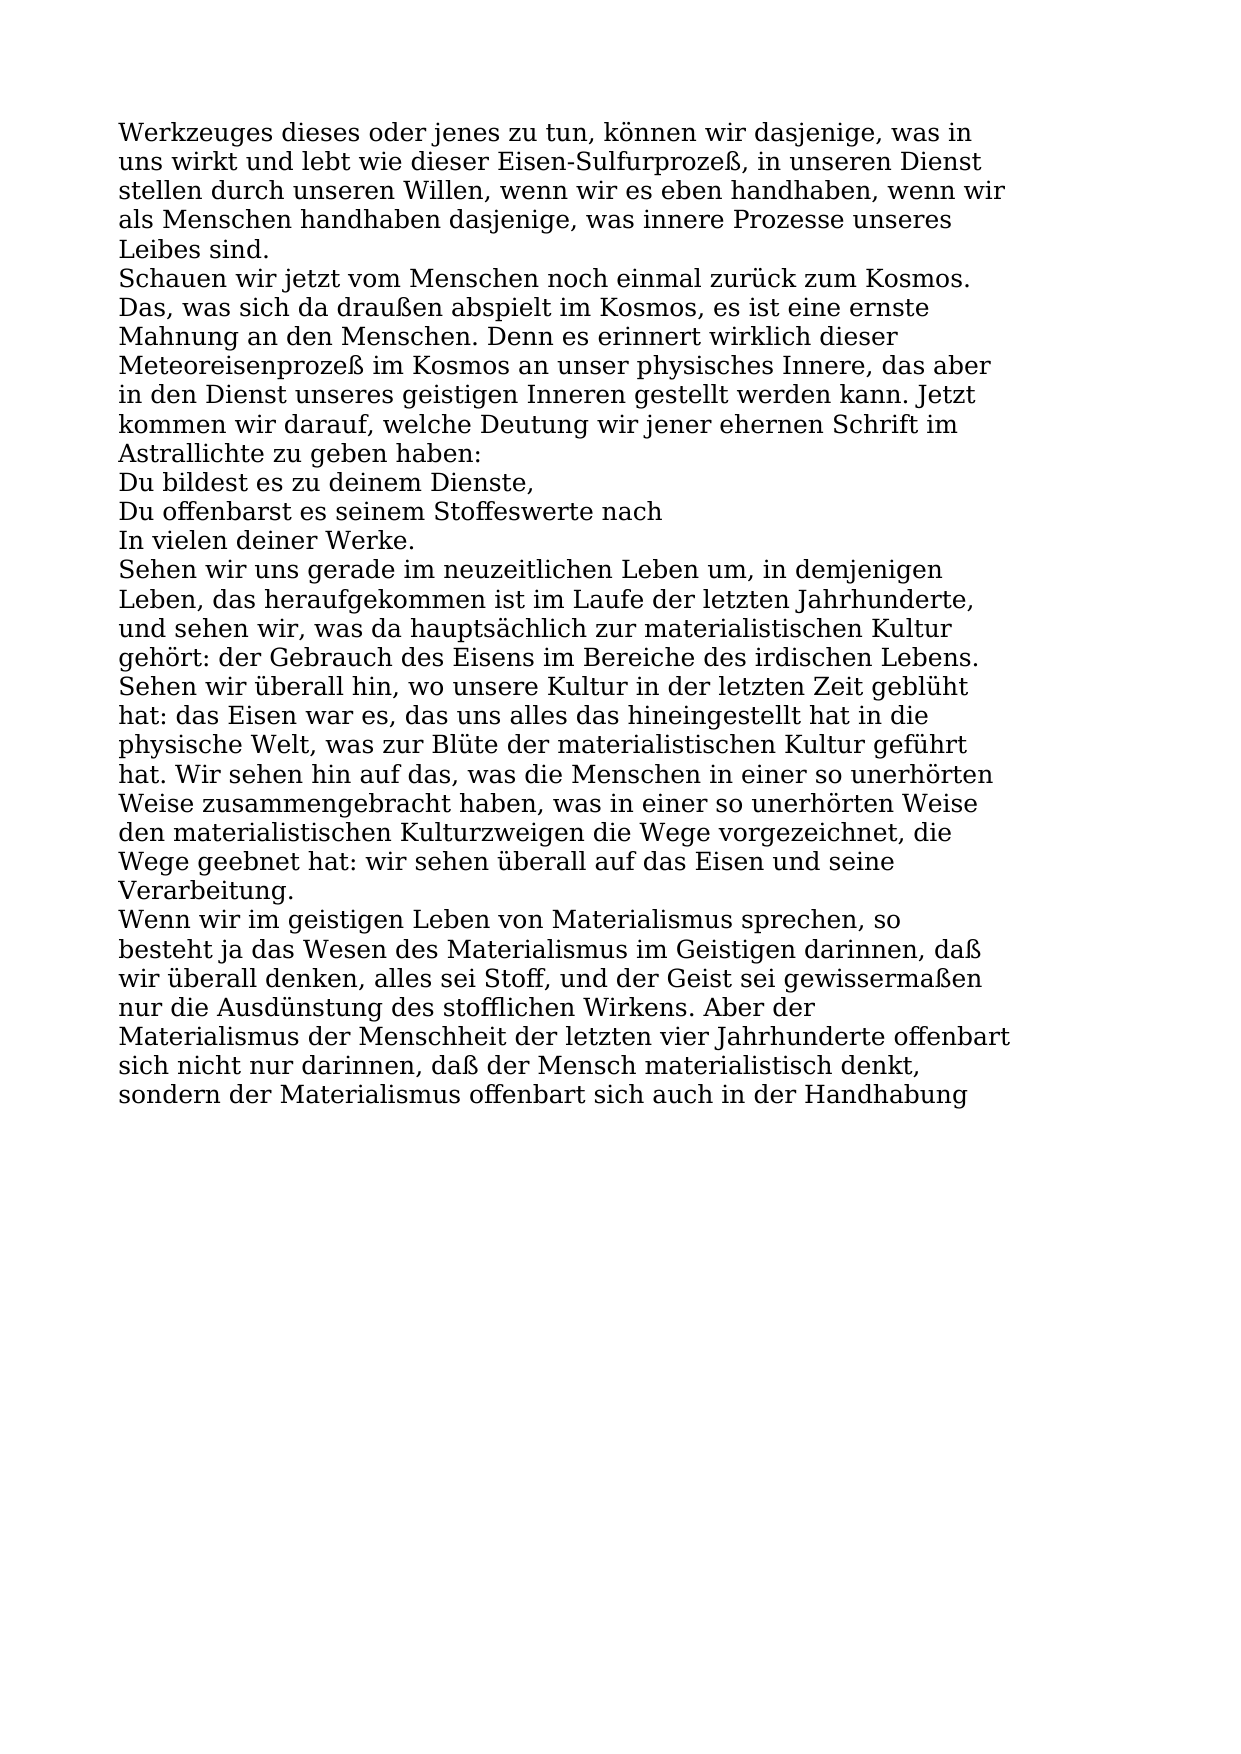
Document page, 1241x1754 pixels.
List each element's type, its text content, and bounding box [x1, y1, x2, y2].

text Materialismus der Menschheit der letzten vier Jahrhunderte offenbart [118, 1022, 1122, 1051]
text Wege geebnet hat: wir sehen überall auf das Eisen und seine [118, 847, 1122, 876]
text in den Dienst unseres geistigen Inneren gestellt werden kann. Jetzt [118, 381, 1122, 410]
text sich nicht nur darinnen, daß der Mensch materialistisch denkt, [118, 1051, 1122, 1081]
text nur die Ausdünstung des stofflichen Wirkens. Aber der [118, 993, 1122, 1022]
text stellen durch unseren Willen, wenn wir es eben handhaben, wenn wir [118, 176, 1122, 206]
text Leben, das heraufgekommen ist im Laufe der letzten Jahrhunderte, [118, 585, 1122, 614]
text Wenn wir im geistigen Leben von Materialismus sprechen, so [118, 906, 1122, 935]
text Schauen wir jetzt vom Menschen noch einmal zurück zum Kosmos. [118, 264, 1122, 293]
text Du bildest es zu deinem Dienste, [118, 468, 1122, 497]
text sondern der Materialismus offenbart sich auch in der Handhabung [118, 1081, 1122, 1110]
text Du offenbarst es seinem Stoffeswerte nach [118, 497, 1122, 526]
text den materialistischen Kulturzweigen die Wege vorgezeichnet, die [118, 818, 1122, 847]
text Werkzeuges dieses oder jenes zu tun, können wir dasjenige, was in [118, 118, 1122, 147]
text Mahnung an den Menschen. Denn es erinnert wirklich dieser [118, 322, 1122, 351]
text gehört: der Gebrauch des Eisens im Bereiche des irdischen Lebens. [118, 643, 1122, 672]
text In vielen deiner Werke. [118, 526, 1122, 556]
text besteht ja das Wesen des Materialismus im Geistigen darinnen, daß [118, 935, 1122, 964]
text wir überall denken, alles sei Stoff, und der Geist sei gewissermaßen [118, 964, 1122, 993]
text Meteoreisenprozeß im Kosmos an unser physisches Innere, das aber [118, 351, 1122, 381]
text Sehen wir uns gerade im neuzeitlichen Leben um, in demjenigen [118, 556, 1122, 585]
text Das, was sich da draußen abspielt im Kosmos, es ist eine ernste [118, 293, 1122, 322]
text als Menschen handhaben dasjenige, was innere Prozesse unseres [118, 206, 1122, 235]
text und sehen wir, was da hauptsächlich zur materialistischen Kultur [118, 614, 1122, 643]
text hat: das Eisen war es, das uns alles das hineingestellt hat in die [118, 701, 1122, 731]
text Leibes sind. [118, 235, 1122, 264]
text Verarbeitung. [118, 876, 1122, 906]
text physische Welt, was zur Blüte der materialistischen Kultur geführt [118, 731, 1122, 760]
text hat. Wir sehen hin auf das, was die Menschen in einer so unerhörten [118, 760, 1122, 789]
text kommen wir darauf, welche Deutung wir jener ehernen Schrift im [118, 410, 1122, 439]
text Weise zusammengebracht haben, was in einer so unerhörten Weise [118, 789, 1122, 818]
text uns wirkt und lebt wie dieser Eisen-Sulfurprozeß, in unseren Dienst [118, 147, 1122, 176]
text Astrallichte zu geben haben: [118, 439, 1122, 468]
text Sehen wir überall hin, wo unsere Kultur in der letzten Zeit geblüht [118, 672, 1122, 701]
